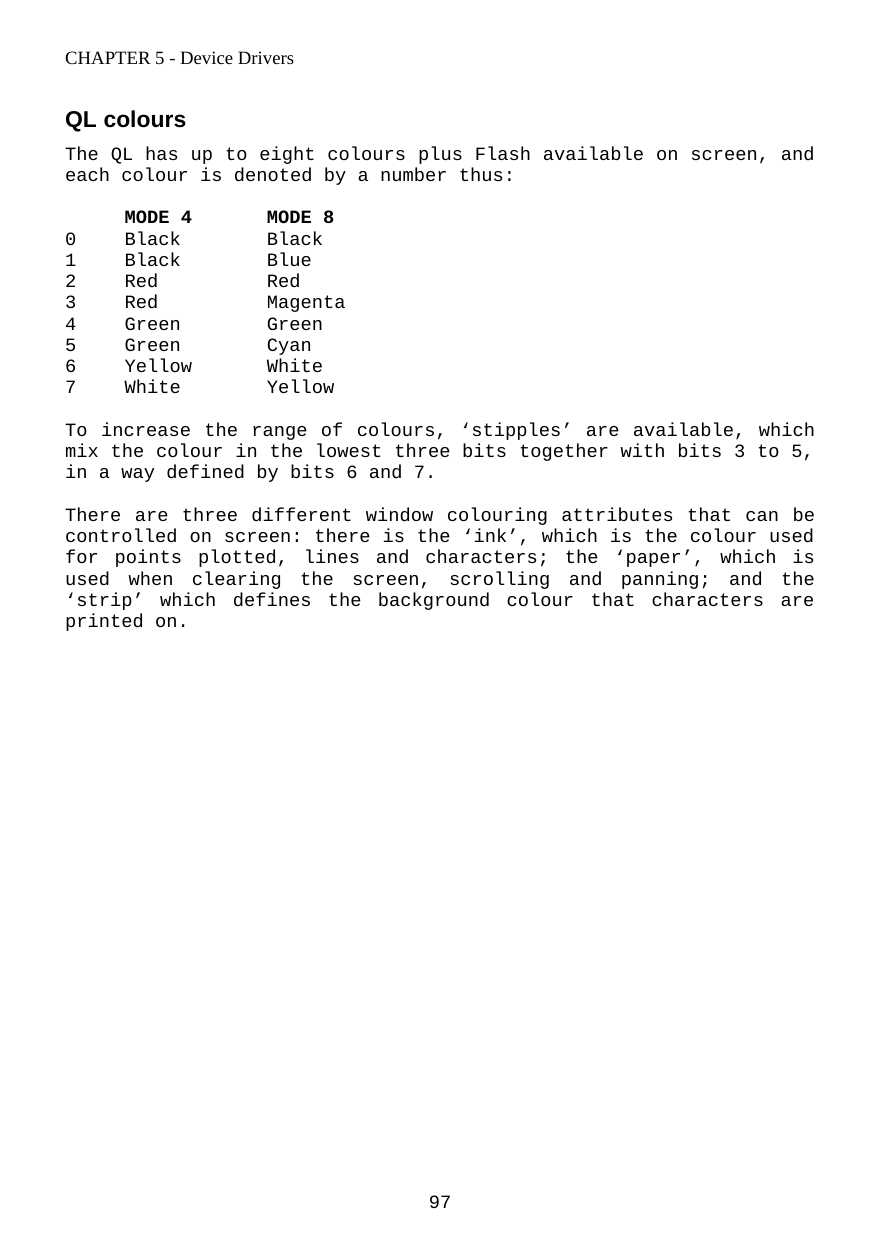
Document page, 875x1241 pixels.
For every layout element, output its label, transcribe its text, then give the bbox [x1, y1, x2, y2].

text To increase the range of colours, ‘stipples’ are available, which mix the colour in the lowest three bits together with bits 3 to 5, in a way defined by bits 6 and 7. [65, 421, 815, 484]
table_cell Red [267, 272, 467, 293]
table_cell 4 [65, 314, 124, 336]
table_cell 1 [65, 251, 124, 272]
table_cell 7 [65, 378, 124, 399]
table_cell 0 [65, 229, 124, 251]
table_cell White [267, 357, 467, 378]
table_header MODE 8 [267, 208, 467, 229]
table_cell Green [267, 314, 467, 336]
table_header [65, 208, 124, 229]
table_cell Red [124, 293, 267, 314]
table_header MODE 4 [124, 208, 267, 229]
table_cell 5 [65, 336, 124, 357]
table_cell Black [124, 251, 267, 272]
table_cell 6 [65, 357, 124, 378]
table_cell White [124, 378, 267, 399]
table_cell Green [124, 336, 267, 357]
table_cell Red [124, 272, 267, 293]
table_cell Black [124, 229, 267, 251]
table_cell Yellow [124, 357, 267, 378]
subtitle QL colours [65, 106, 815, 133]
table_cell Black [267, 229, 467, 251]
text There are three different window colouring attributes that can be controlled on screen: there is the ‘ink’, which is the colour used for points plotted, lines and characters; the ‘paper’, which is used when clearing the screen, scrolling and panning; and the ‘strip’ which defines the background colour that characters are printed on. [65, 506, 815, 633]
table_cell Green [124, 314, 267, 336]
text The QL has up to eight colours plus Flash available on screen, and each colour is denoted by a number thus: [65, 144, 815, 187]
table_cell 3 [65, 293, 124, 314]
table_cell 2 [65, 272, 124, 293]
table_cell Cyan [267, 336, 467, 357]
table_cell Yellow [267, 378, 467, 399]
table_cell Blue [267, 251, 467, 272]
table_cell Magenta [267, 293, 467, 314]
